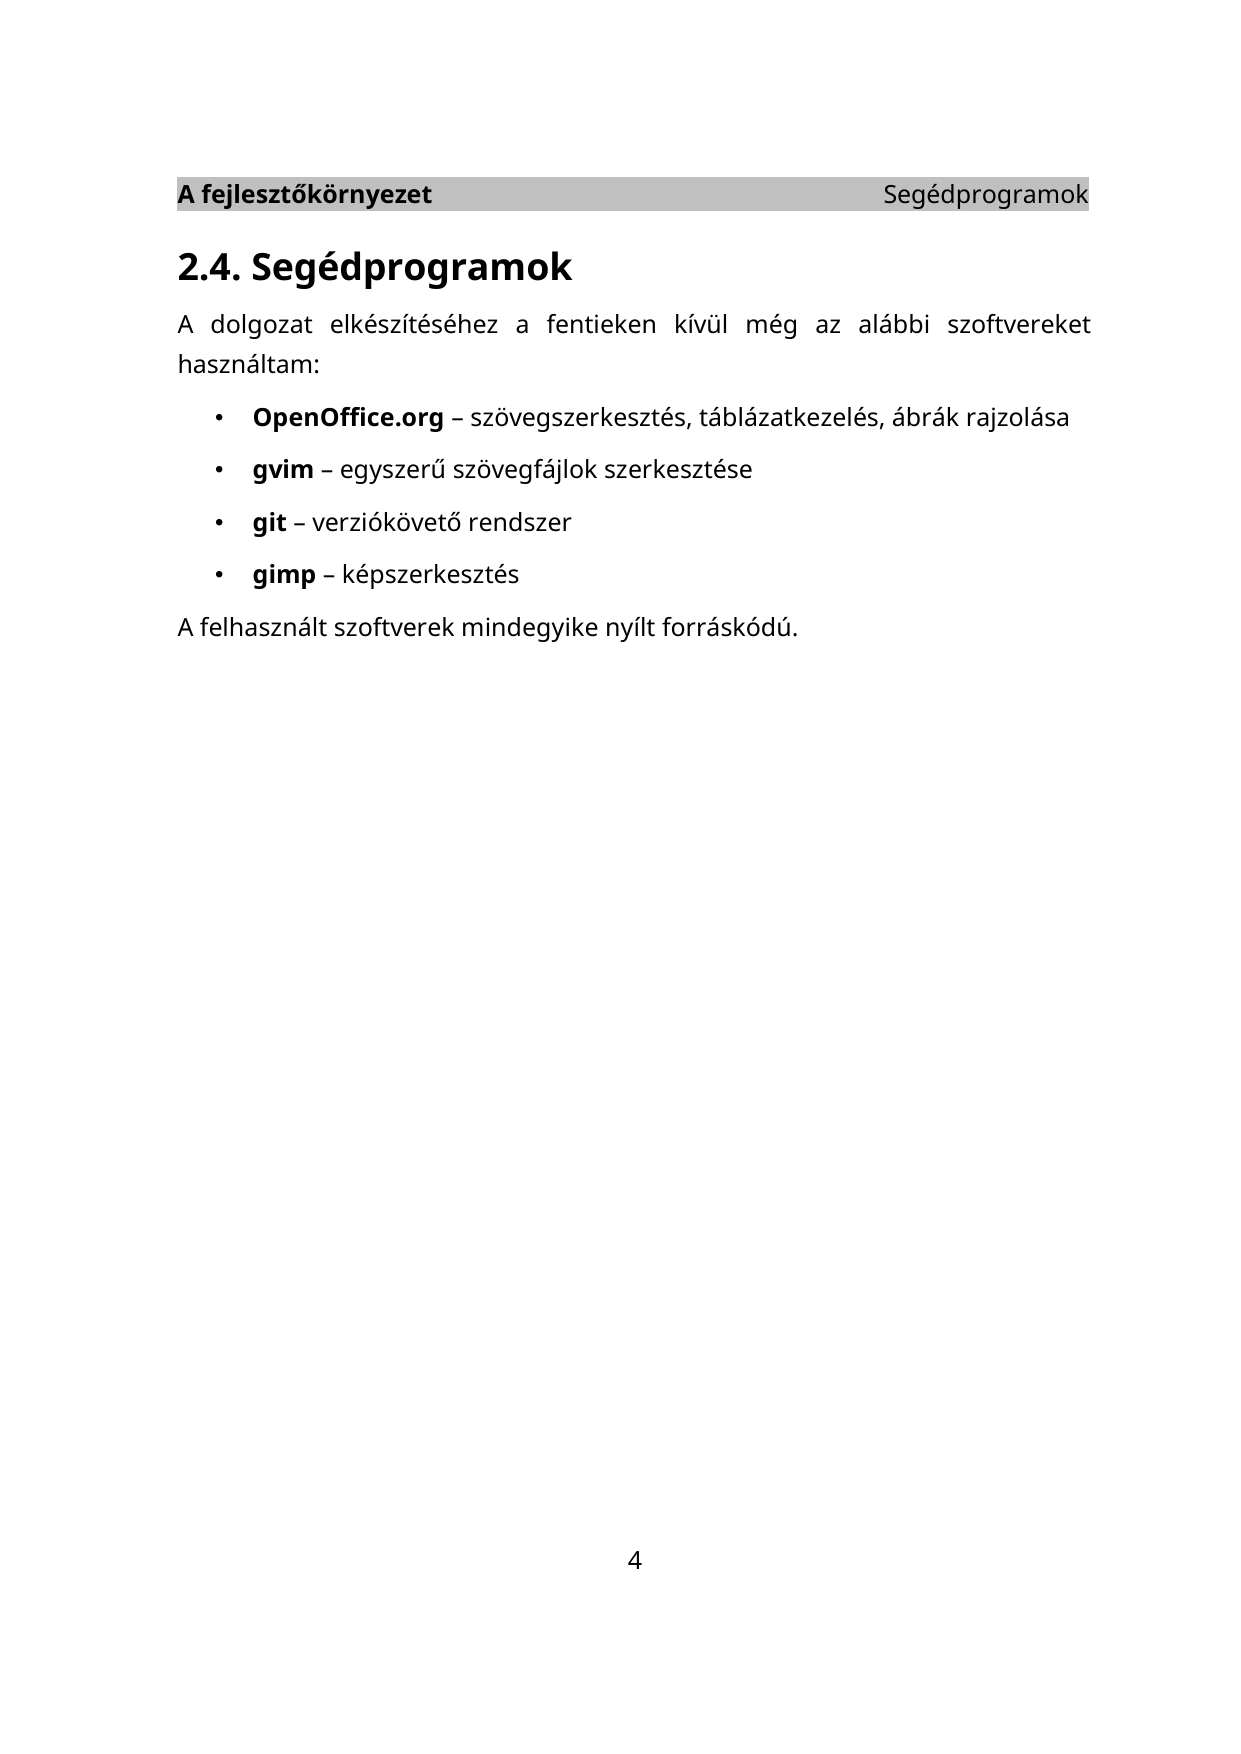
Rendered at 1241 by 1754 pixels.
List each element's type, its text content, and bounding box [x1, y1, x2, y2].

subtitle Segédprogramok [177, 241, 1093, 292]
list git – verziókövető rendszer [215, 505, 1093, 539]
text A felhasznált szoftverek mindegyike nyílt forráskódú. [177, 610, 1093, 644]
list gvim – egyszerű szövegfájlok szerkesztése [215, 452, 1093, 486]
list gimp – képszerkesztés [215, 557, 1093, 591]
list OpenOffice.org – szövegszerkesztés, táblázatkezelés, ábrák rajzolása [215, 400, 1093, 434]
text A dolgozat elkészítéséhez a fentieken kívül még az alábbi szoftvereket használtam: [177, 307, 1093, 381]
